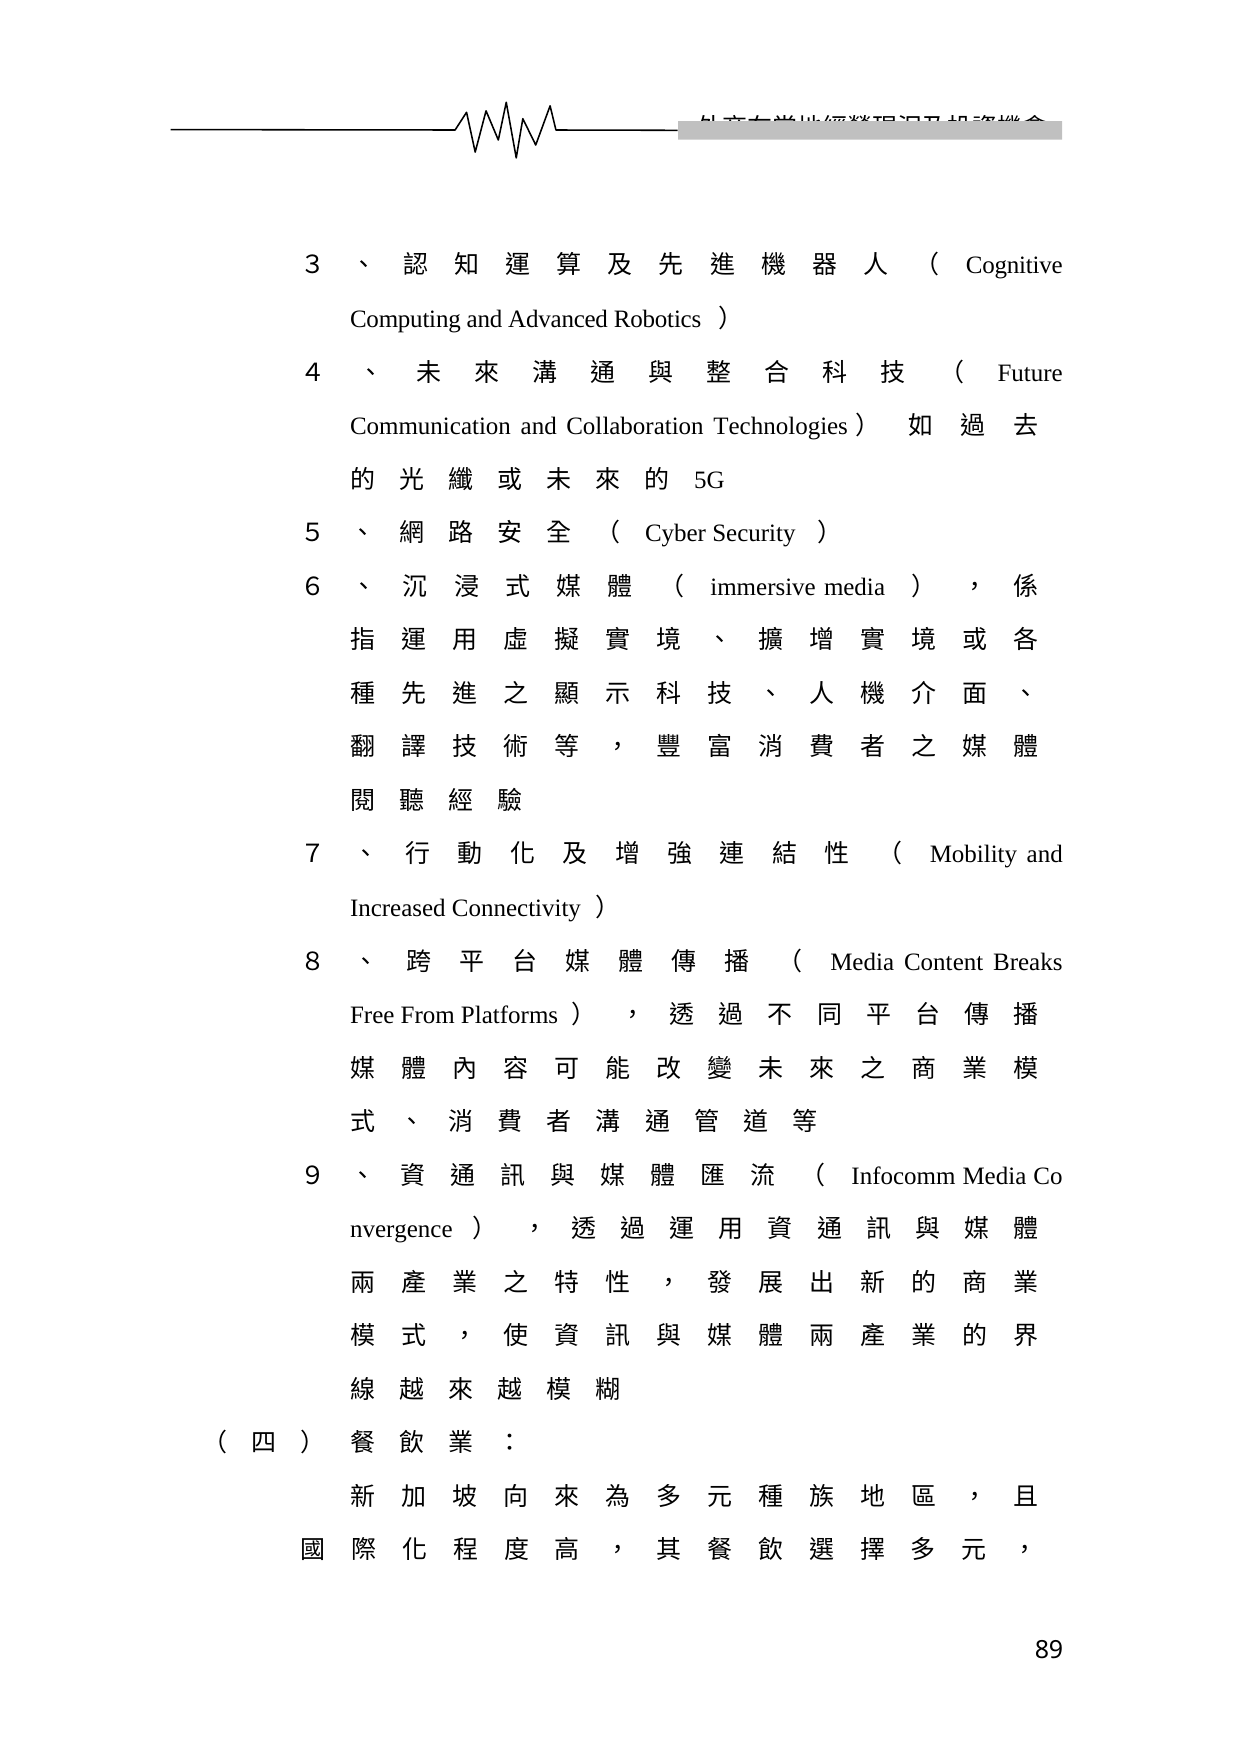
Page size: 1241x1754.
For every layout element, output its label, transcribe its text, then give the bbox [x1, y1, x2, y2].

text ５、網路安全（Cyber Security） [276, 504, 1063, 557]
text ８、跨平台媒體傳播（Media Content Breaks Free From Platforms），透過不同平台傳播媒體內容可能改變未來之商業模式、消費者溝通管道等 [276, 932, 1063, 1146]
text 新加坡向來為多元種族地區，且國際化程度高，其餐飲選擇多元， [276, 1468, 1063, 1575]
text ６、沉浸式媒體（immersive media），係指運用虛擬實境、擴增實境或各種先進之顯示科技、人機介面、翻譯技術等，豐富消費者之媒體閱聽經驗 [276, 557, 1063, 825]
text ３、認知運算及先進機器人（Cognitive Computing and Advanced Robotics） [276, 236, 1063, 343]
text ４、未來溝通與整合科技（Future Communication and Collaboration Technologies）如過去的光纖或未來的5G [276, 343, 1063, 504]
text （四）餐飲業： [202, 1414, 1063, 1468]
text ７、行動化及增強連結性（Mobility and Increased Connectivity） [276, 825, 1063, 932]
text ９、資通訊與媒體匯流（Infocomm Media Convergence），透過運用資通訊與媒體兩產業之特性，發展出新的商業模式，使資訊與媒體兩產業的界線越來越模糊 [276, 1146, 1063, 1414]
